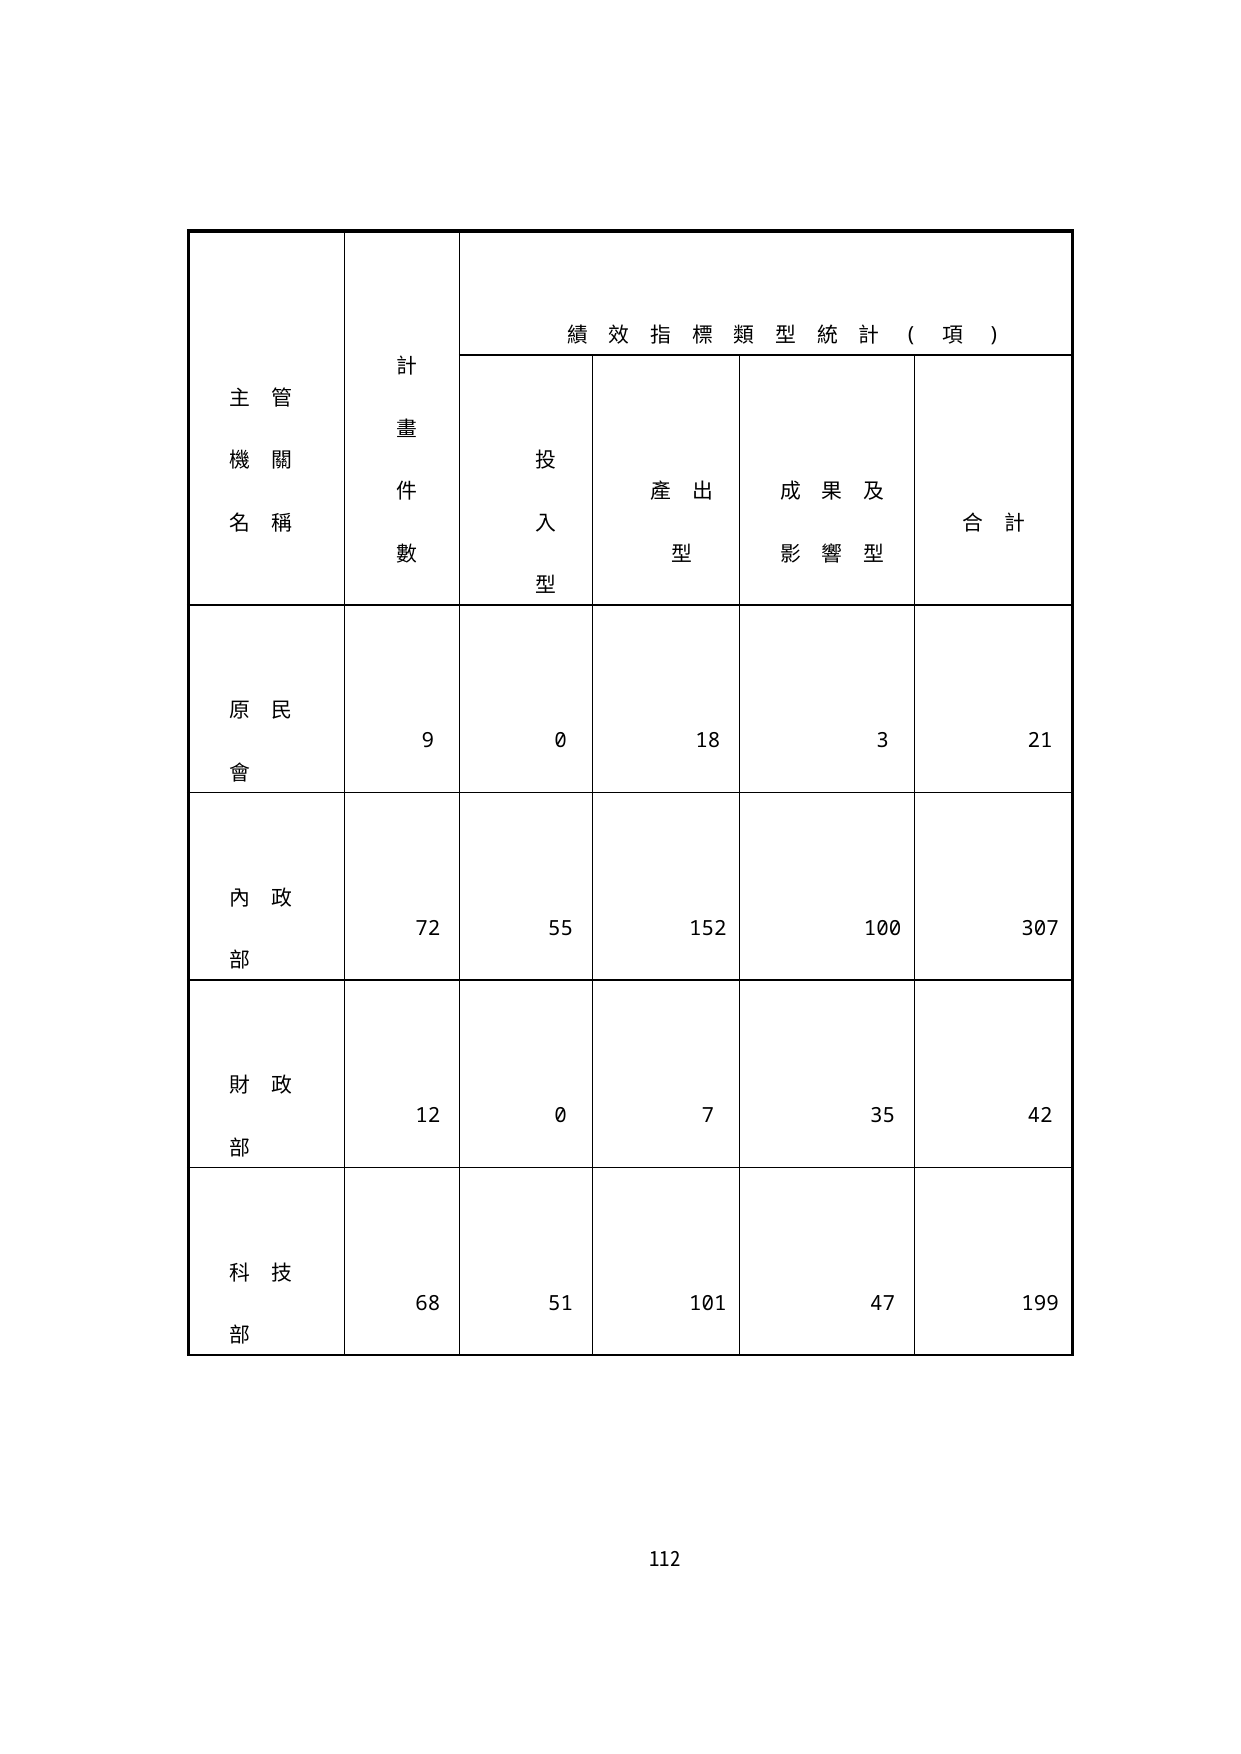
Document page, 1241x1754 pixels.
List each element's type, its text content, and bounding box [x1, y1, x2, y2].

table_cell 47 [740, 1168, 914, 1354]
table_cell 7 [593, 981, 739, 1167]
table_cell 42 [915, 981, 1071, 1167]
table_cell 0 [460, 606, 592, 792]
table_cell 72 [345, 793, 459, 979]
table_cell 21 [915, 606, 1071, 792]
table_cell 199 [915, 1168, 1071, 1354]
table_cell 101 [593, 1168, 739, 1354]
table_cell 內政部 [190, 793, 344, 979]
table_header 主管機關名稱 [190, 233, 344, 604]
table_cell 產出型 [593, 356, 739, 604]
table_cell 原民會 [190, 606, 344, 792]
table_header 績效指標類型統計(項) [460, 233, 1071, 354]
table_cell 12 [345, 981, 459, 1167]
table_cell 合計 [915, 356, 1071, 604]
table_cell 152 [593, 793, 739, 979]
table_cell 0 [460, 981, 592, 1167]
table_cell 35 [740, 981, 914, 1167]
table_cell 100 [740, 793, 914, 979]
table_cell 成果及影響型 [740, 356, 914, 604]
table_cell 財政部 [190, 981, 344, 1167]
table_cell 投入型 [460, 356, 592, 604]
table_cell 51 [460, 1168, 592, 1354]
table_cell 3 [740, 606, 914, 792]
table_cell 18 [593, 606, 739, 792]
table_cell 科技部 [190, 1168, 344, 1354]
table_cell 55 [460, 793, 592, 979]
table_cell 9 [345, 606, 459, 792]
table_cell 307 [915, 793, 1071, 979]
table_cell 68 [345, 1168, 459, 1354]
table_header 計畫件數 [345, 233, 459, 604]
